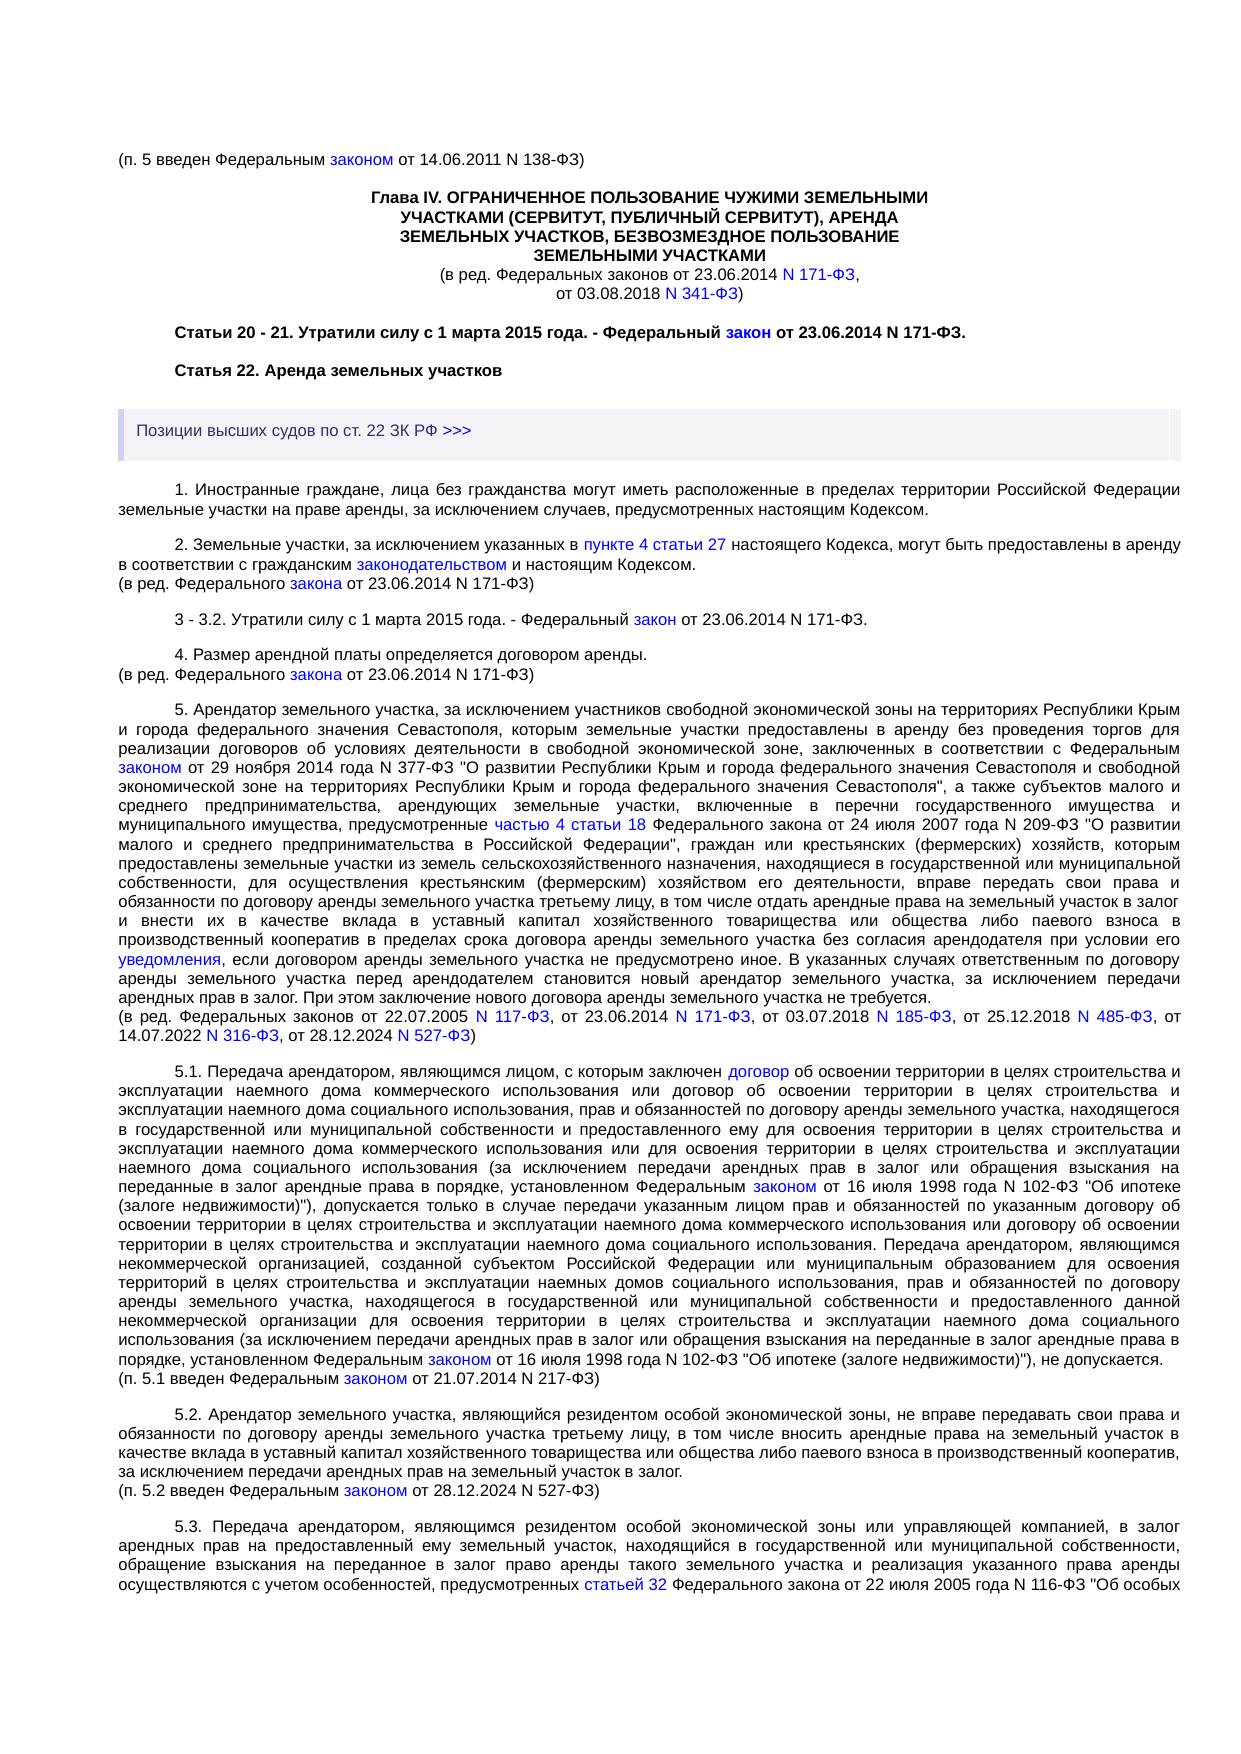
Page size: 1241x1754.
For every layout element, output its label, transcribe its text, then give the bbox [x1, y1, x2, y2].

text ЗЕМЕЛЬНЫХ УЧАСТКОВ, БЕЗВОЗМЕЗДНОЕ ПОЛЬЗОВАНИЕ [118, 227, 1181, 246]
text ЗЕМЕЛЬНЫМИ УЧАСТКАМИ [118, 246, 1181, 265]
text от 03.08.2018 N 341-ФЗ) [118, 284, 1181, 303]
text (в ред. Федеральных законов от 23.06.2014 N 171-ФЗ, [118, 265, 1181, 284]
text 4. Размер арендной платы определяется договором аренды. [118, 645, 1181, 664]
text (в ред. Федерального закона от 23.06.2014 N 171-ФЗ) [118, 573, 1181, 593]
table_header Позиции высших судов по ст. 22 ЗК РФ >>> [136, 409, 1169, 461]
text (п. 5.2 введен Федеральным законом от 28.12.2024 N 527-ФЗ) [118, 1481, 1181, 1500]
text (п. 5.1 введен Федеральным законом от 21.07.2014 N 217-ФЗ) [118, 1368, 1181, 1388]
text 1. Иностранные граждане, лица без гражданства могут иметь расположенные в пределах территории Российской Федерации земельные участки на праве аренды, за исключением случаев, предусмотренных настоящим Кодексом. [118, 480, 1181, 518]
table_header [118, 409, 124, 461]
text 3 - 3.2. Утратили силу с 1 марта 2015 года. - Федеральный закон от 23.06.2014 N 171-ФЗ. [118, 609, 1181, 628]
text (в ред. Федерального закона от 23.06.2014 N 171-ФЗ) [118, 664, 1181, 683]
text 5.2. Арендатор земельного участка, являющийся резидентом особой экономической зоны, не вправе передавать свои права и обязанности по договору аренды земельного участка третьему лицу, в том числе вносить арендные права на земельный участок в качестве вклада в уставный капитал хозяйственного товарищества или общества либо паевого взноса в производственный кооператив, за исключением передачи арендных прав на земельный участок в залог. [118, 1404, 1181, 1481]
subtitle Статья 22. Аренда земельных участков [118, 361, 1181, 380]
text 2. Земельные участки, за исключением указанных в пункте 4 статьи 27 настоящего Кодекса, могут быть предоставлены в аренду в соответствии с гражданским законодательством и настоящим Кодексом. [118, 535, 1181, 573]
subtitle Статьи 20 - 21. Утратили силу с 1 марта 2015 года. - Федеральный закон от 23.06.2014 N 171-ФЗ. [118, 322, 1181, 342]
subtitle Глава IV. ОГРАНИЧЕННОЕ ПОЛЬЗОВАНИЕ ЧУЖИМИ ЗЕМЕЛЬНЫМИ [118, 188, 1181, 207]
table_header [1170, 409, 1181, 461]
text 5.1. Передача арендатором, являющимся лицом, с которым заключен договор об освоении территории в целях строительства и эксплуатации наемного дома коммерческого использования или договор об освоении территории в целях строительства и эксплуатации наемного дома социального использования, прав и обязанностей по договору аренды земельного участка, находящегося в государственной или муниципальной собственности и предоставленного ему для освоения территории в целях строительства и эксплуатации наемного дома коммерческого использования или для освоения территории в целях строительства и эксплуатации наемного дома социального использования (за исключением передачи арендных прав в залог или обращения взыскания на переданные в залог арендные права в порядке, установленном Федеральным законом от 16 июля 1998 года N 102-ФЗ "Об ипотеке (залоге недвижимости)"), допускается только в случае передачи указанным лицом прав и обязанностей по указанным договору об освоении территории в целях строительства и эксплуатации наемного дома коммерческого использования или договору об освоении территории в целях строительства и эксплуатации наемного дома социального использования. Передача арендатором, являющимся некоммерческой организацией, созданной субъектом Российской Федерации или муниципальным образованием для освоения территорий в целях строительства и эксплуатации наемных домов социального использования, прав и обязанностей по договору аренды земельного участка, находящегося в государственной или муниципальной собственности и предоставленного данной некоммерческой организации для освоения территории в целях строительства и эксплуатации наемного дома социального использования (за исключением передачи арендных прав в залог или обращения взыскания на переданные в залог арендные права в порядке, установленном Федеральным законом от 16 июля 1998 года N 102-ФЗ "Об ипотеке (залоге недвижимости)"), не допускается. [118, 1062, 1181, 1368]
text (в ред. Федеральных законов от 22.07.2005 N 117-ФЗ, от 23.06.2014 N 171-ФЗ, от 03.07.2018 N 185-ФЗ, от 25.12.2018 N 485-ФЗ, от 14.07.2022 N 316-ФЗ, от 28.12.2024 N 527-ФЗ) [118, 1007, 1181, 1045]
text (п. 5 введен Федеральным законом от 14.06.2011 N 138-ФЗ) [118, 150, 1181, 169]
text 5.3. Передача арендатором, являющимся резидентом особой экономической зоны или управляющей компанией, в залог арендных прав на предоставленный ему земельный участок, находящийся в государственной или муниципальной собственности, обращение взыскания на переданное в залог право аренды такого земельного участка и реализация указанного права аренды осуществляются с учетом особенностей, предусмотренных статьей 32 Федерального закона от 22 июля 2005 года N 116-ФЗ "Об особых [118, 1517, 1181, 1593]
table_header [124, 409, 136, 461]
text УЧАСТКАМИ (СЕРВИТУТ, ПУБЛИЧНЫЙ СЕРВИТУТ), АРЕНДА [118, 207, 1181, 227]
text 5. Арендатор земельного участка, за исключением участников свободной экономической зоны на территориях Республики Крым и города федерального значения Севастополя, которым земельные участки предоставлены в аренду без проведения торгов для реализации договоров об условиях деятельности в свободной экономической зоне, заключенных в соответствии с Федеральным законом от 29 ноября 2014 года N 377-ФЗ "О развитии Республики Крым и города федерального значения Севастополя и свободной экономической зоне на территориях Республики Крым и города федерального значения Севастополя", а также субъектов малого и среднего предпринимательства, арендующих земельные участки, включенные в перечни государственного имущества и муниципального имущества, предусмотренные частью 4 статьи 18 Федерального закона от 24 июля 2007 года N 209-ФЗ "О развитии малого и среднего предпринимательства в Российской Федерации", граждан или крестьянских (фермерских) хозяйств, которым предоставлены земельные участки из земель сельскохозяйственного назначения, находящиеся в государственной или муниципальной собственности, для осуществления крестьянским (фермерским) хозяйством его деятельности, вправе передать свои права и обязанности по договору аренды земельного участка третьему лицу, в том числе отдать арендные права на земельный участок в залог и внести их в качестве вклада в уставный капитал хозяйственного товарищества или общества либо паевого взноса в производственный кооператив в пределах срока договора аренды земельного участка без согласия арендодателя при условии его уведомления, если договором аренды земельного участка не предусмотрено иное. В указанных случаях ответственным по договору аренды земельного участка перед арендодателем становится новый арендатор земельного участка, за исключением передачи арендных прав в залог. При этом заключение нового договора аренды земельного участка не требуется. [118, 700, 1181, 1007]
